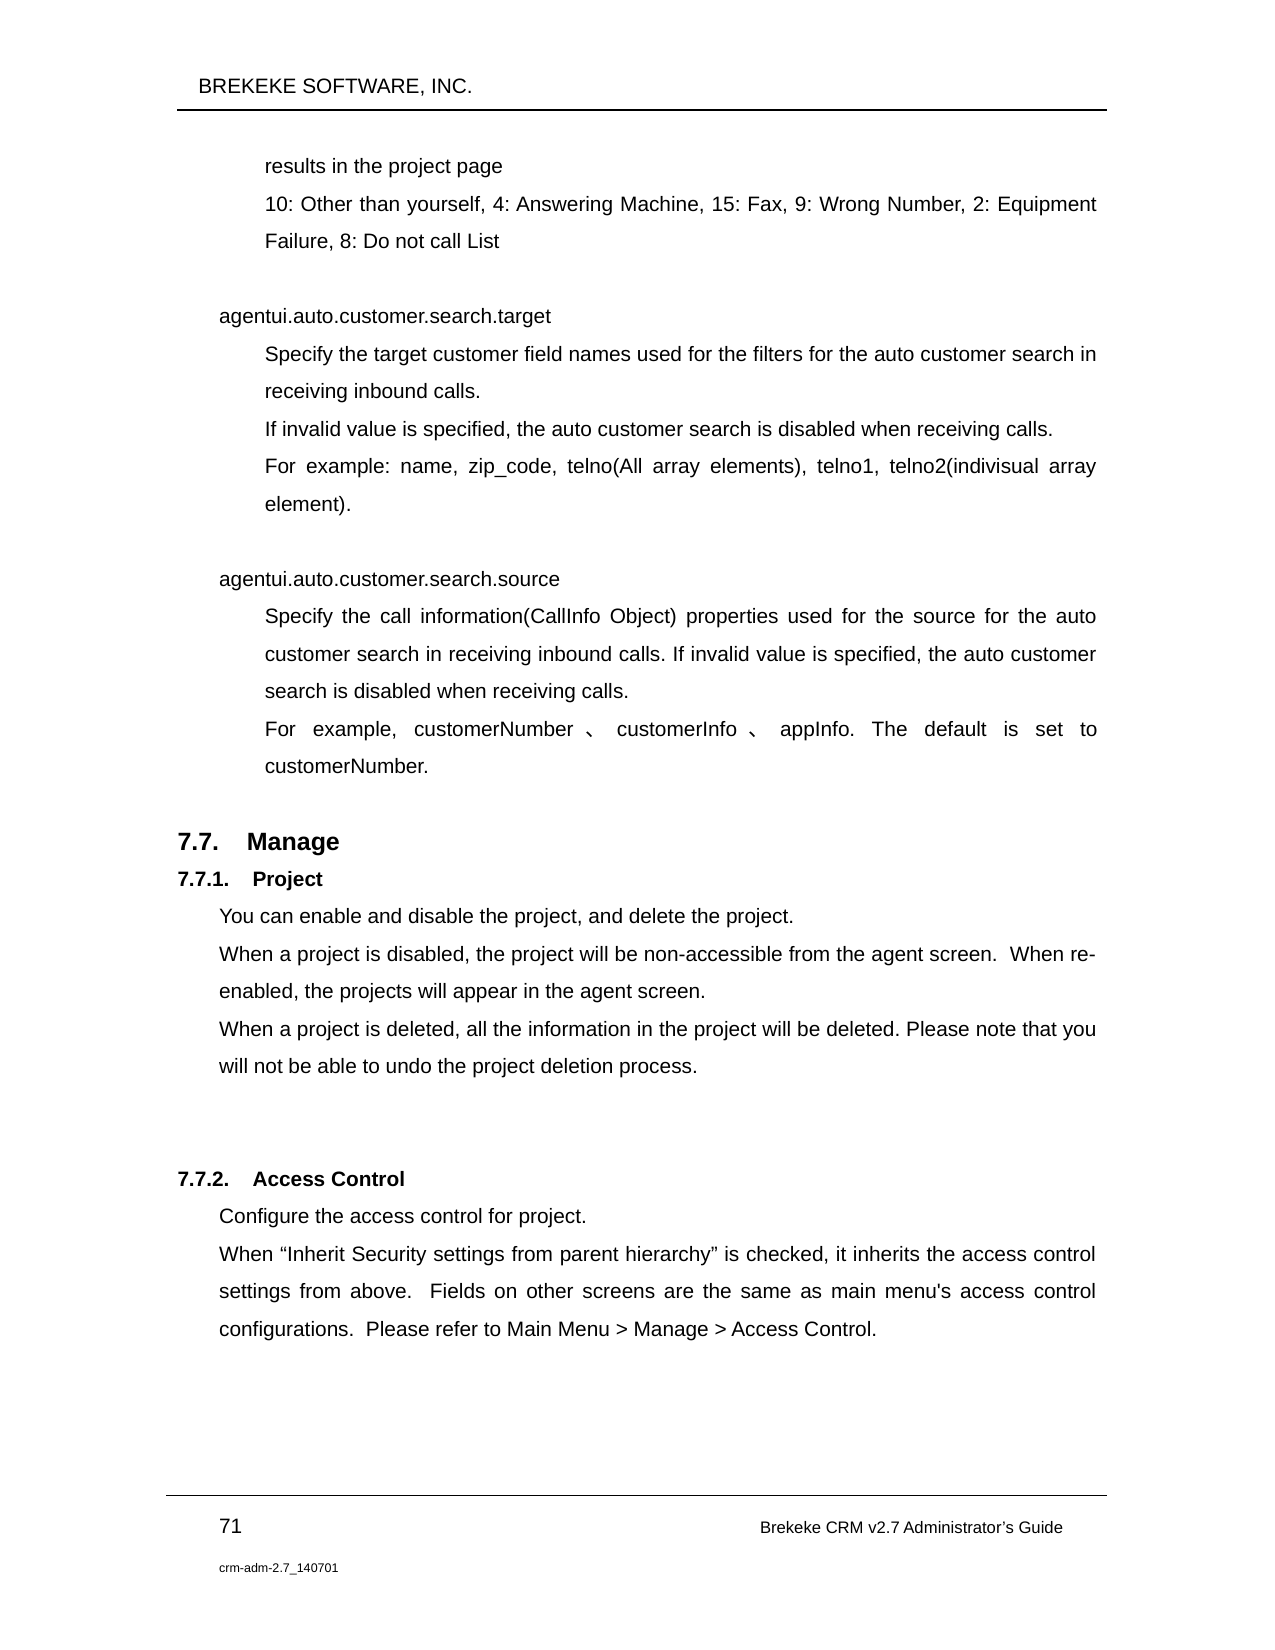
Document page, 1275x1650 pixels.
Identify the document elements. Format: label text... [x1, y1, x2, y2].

text For example: name, zip_code, telno(All array elements), telno1, telno2(indivisual array element). [264, 448, 1098, 523]
text agentui.auto.customer.search.source [219, 560, 1098, 598]
text If invalid value is specified, the auto customer search is disabled when receiving calls. [264, 410, 1098, 448]
subtitle Access Control [177, 1160, 1098, 1198]
text You can enable and disable the project, and delete the project. When a project is disabled, the project will be non-accessible from the agent screen. When re-enabled, the projects will appear in the agent screen. [219, 898, 1098, 1010]
text Specify the call information(CallInfo Object) properties used for the source for the auto customer search in receiving inbound calls. If invalid value is specified, the auto customer search is disabled when receiving calls. [264, 598, 1098, 710]
text When “Inherit Security settings from parent hierarchy” is checked, it inherits the access control settings from above. Fields on other screens are the same as main menu's access control configurations. Please refer to Main Menu > Manage > Access Control. [219, 1235, 1098, 1348]
subtitle Project [177, 860, 1098, 898]
text Specify the target customer field names used for the filters for the auto customer search in receiving inbound calls. [264, 335, 1098, 410]
text For example, customerNumber、customerInfo、appInfo. The default is set to customerNumber. [264, 710, 1098, 785]
text agentui.auto.customer.search.target [219, 298, 1098, 335]
text results in the project page [264, 148, 1098, 185]
text When a project is deleted, all the information in the project will be deleted. Please note that you will not be able to undo the project deletion process. [219, 1010, 1098, 1085]
subtitle Manage [177, 823, 1098, 860]
text Configure the access control for project. [219, 1198, 1098, 1235]
text 10: Other than yourself, 4: Answering Machine, 15: Fax, 9: Wrong Number, 2: Equipment Failure, 8: Do not call List [264, 185, 1098, 260]
